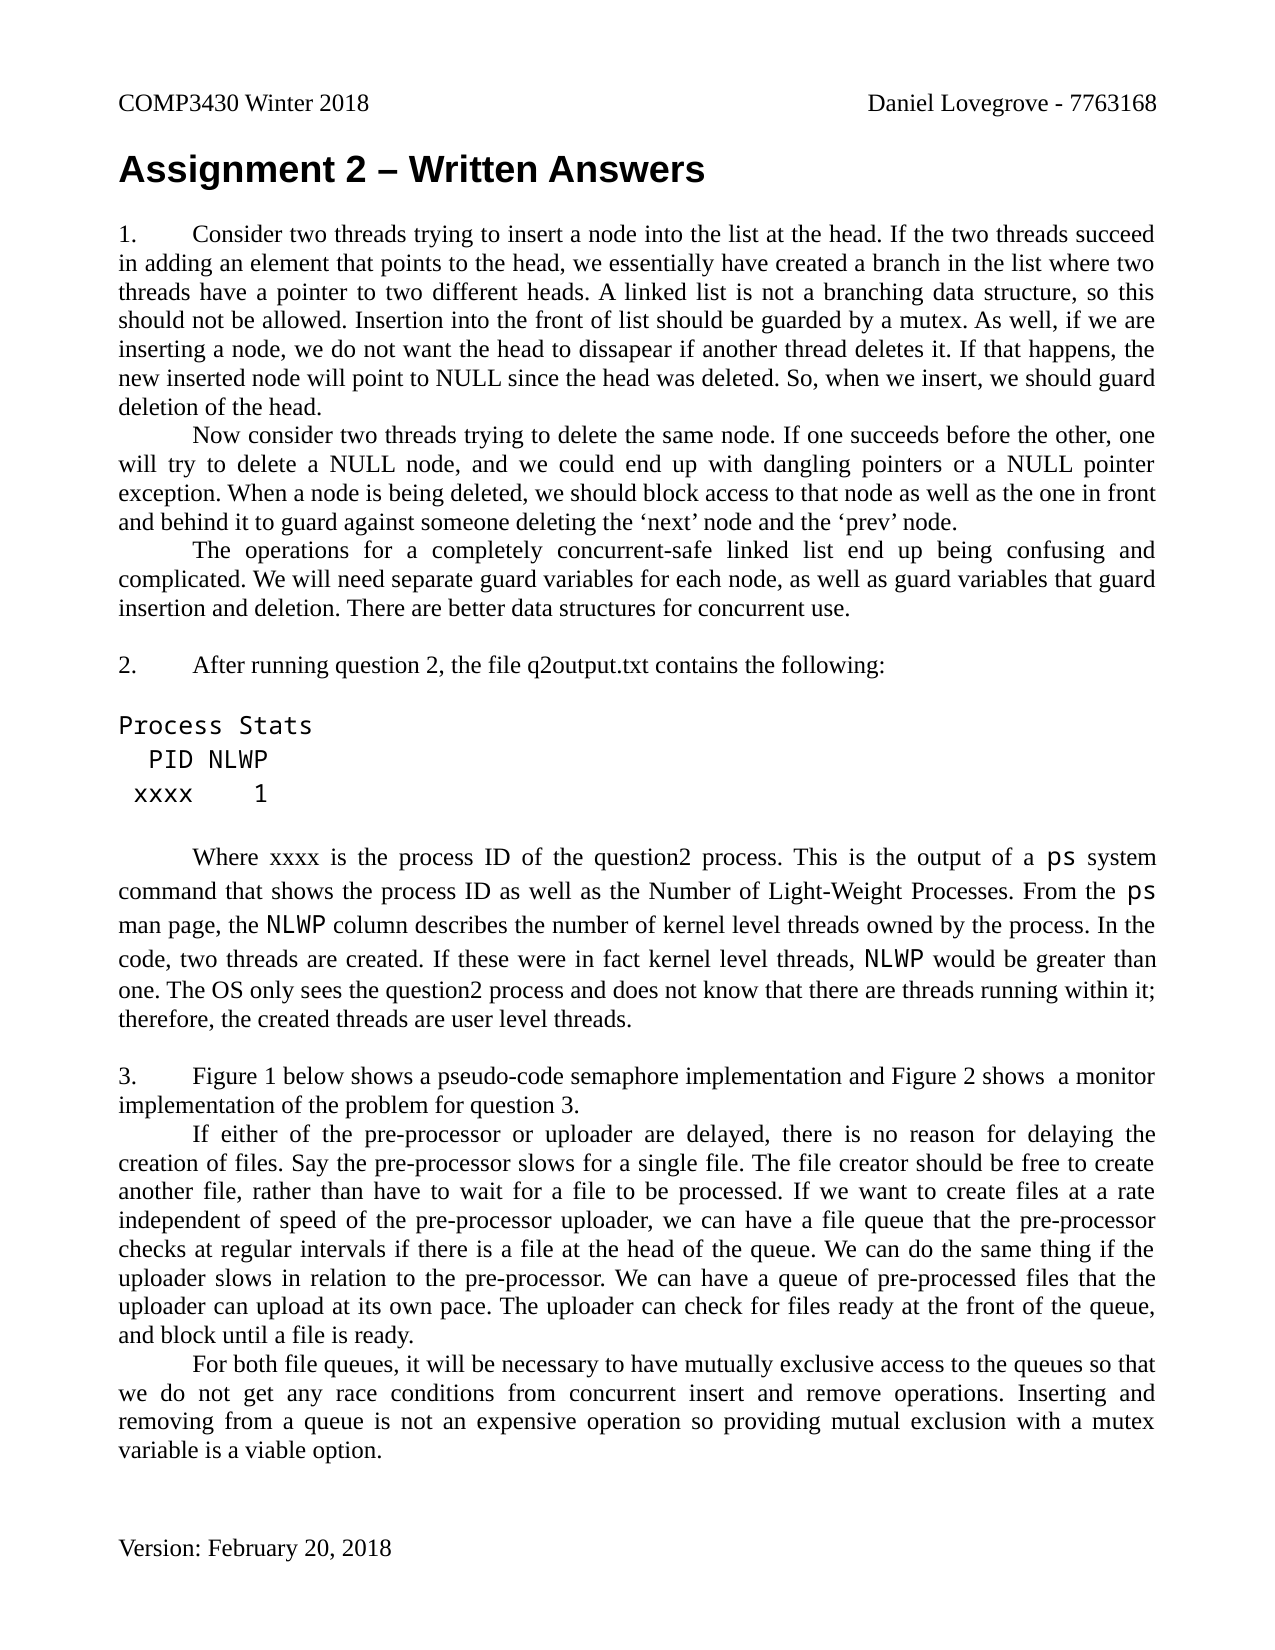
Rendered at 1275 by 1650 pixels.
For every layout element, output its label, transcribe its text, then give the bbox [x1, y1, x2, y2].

subtitle Assignment 2 – Written Answers [118, 147, 1157, 190]
text Where xxxx is the process ID of the question2 process. This is the output of a ps system command that shows the process ID as well as the Number of Light-Weight Processes. From the ps man page, the NLWP column describes the number of kernel level threads owned by the process. In the code, two threads are created. If these were in fact kernel level threads, NLWP would be greater than one. The OS only sees the question2 process and does not know that there are threads running within it; therefore, the created threads are user level threads. [118, 839, 1157, 1033]
text For both file queues, it will be necessary to have mutually exclusive access to the queues so that we do not get any race conditions from concurrent insert and remove operations. Inserting and removing from a queue is not an expensive operation so providing mutual exclusion with a mutex variable is a viable option. [118, 1349, 1157, 1464]
text 2. After running question 2, the file q2output.txt contains the following: [118, 650, 1157, 679]
text PID NLWP [118, 742, 1157, 776]
text If either of the pre-processor or uploader are delayed, there is no reason for delaying the creation of files. Say the pre-processor slows for a single file. The file creator should be free to create another file, rather than have to wait for a file to be processed. If we want to create files at a rate independent of speed of the pre-processor uploader, we can have a file queue that the pre-processor checks at regular intervals if there is a file at the head of the queue. We can do the same thing if the uploader slows in relation to the pre-processor. We can have a queue of pre-processed files that the uploader can upload at its own pace. The uploader can check for files ready at the front of the queue, and block until a file is ready. [118, 1119, 1157, 1349]
text 3. Figure 1 below shows a pseudo-code semaphore implementation and Figure 2 shows a monitor implementation of the problem for question 3. [118, 1061, 1157, 1119]
text xxxx 1 [118, 776, 1157, 810]
text 1. Consider two threads trying to insert a node into the list at the head. If the two threads succeed in adding an element that points to the head, we essentially have created a branch in the list where two threads have a pointer to two different heads. A linked list is not a branching data structure, so this should not be allowed. Insertion into the front of list should be guarded by a mutex. As well, if we are inserting a node, we do not want the head to dissapear if another thread deletes it. If that happens, the new inserted node will point to NULL since the head was deleted. So, when we insert, we should guard deletion of the head. [118, 219, 1157, 420]
text Process Stats [118, 708, 1157, 742]
text Now consider two threads trying to delete the same node. If one succeeds before the other, one will try to delete a NULL node, and we could end up with dangling pointers or a NULL pointer exception. When a node is being deleted, we should block access to that node as well as the one in front and behind it to guard against someone deleting the ‘next’ node and the ‘prev’ node. [118, 420, 1157, 535]
text The operations for a completely concurrent-safe linked list end up being confusing and complicated. We will need separate guard variables for each node, as well as guard variables that guard insertion and deletion. There are better data structures for concurrent use. [118, 535, 1157, 622]
